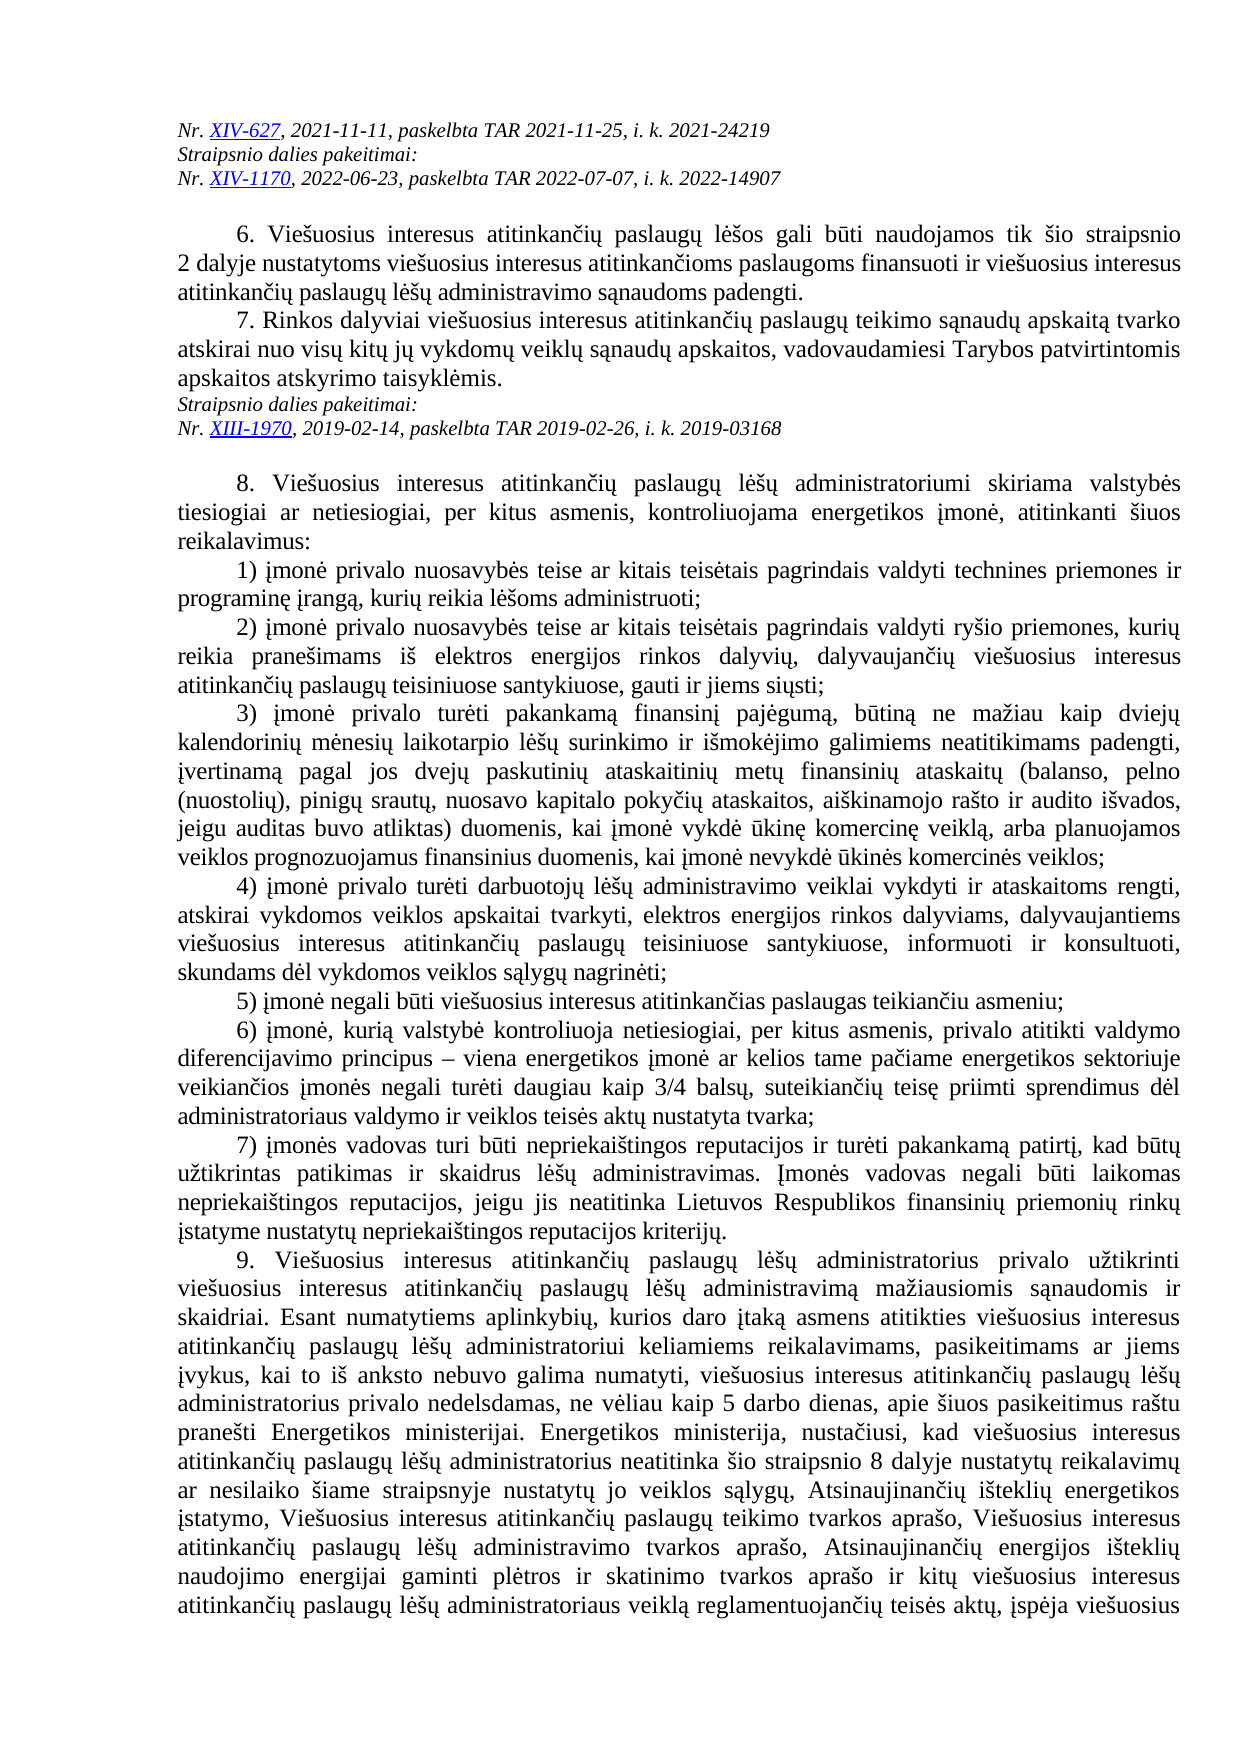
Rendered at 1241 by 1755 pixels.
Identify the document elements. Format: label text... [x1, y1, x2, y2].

text Nr. XIV-627, 2021-11-11, paskelbta TAR 2021-11-25, i. k. 2021-24219 [177, 118, 1181, 142]
text 6) įmonė, kurią valstybė kontroliuoja netiesiogiai, per kitus asmenis, privalo atitikti valdymo diferencijavimo principus – viena energetikos įmonė ar kelios tame pačiame energetikos sektoriuje veikiančios įmonės negali turėti daugiau kaip 3/4 balsų, suteikiančių teisę priimti sprendimus dėl administratoriaus valdymo ir veiklos teisės aktų nustatyta tvarka; [177, 1015, 1181, 1130]
text 3) įmonė privalo turėti pakankamą finansinį pajėgumą, būtiną ne mažiau kaip dviejų kalendorinių mėnesių laikotarpio lėšų surinkimo ir išmokėjimo galimiems neatitikimams padengti, įvertinamą pagal jos dvejų paskutinių ataskaitinių metų finansinių ataskaitų (balanso, pelno (nuostolių), pinigų srautų, nuosavo kapitalo pokyčių ataskaitos, aiškinamojo rašto ir audito išvados, jeigu auditas buvo atliktas) duomenis, kai įmonė vykdė ūkinę komercinę veiklą, arba planuojamos veiklos prognozuojamus finansinius duomenis, kai įmonė nevykdė ūkinės komercinės veiklos; [177, 698, 1181, 871]
text 6. Viešuosius interesus atitinkančių paslaugų lėšos gali būti naudojamos tik šio straipsnio 2 dalyje nustatytoms viešuosius interesus atitinkančioms paslaugoms finansuoti ir viešuosius interesus atitinkančių paslaugų lėšų administravimo sąnaudoms padengti. [177, 219, 1181, 305]
text Straipsnio dalies pakeitimai: [177, 142, 1181, 166]
text Nr. XIII-1970, 2019-02-14, paskelbta TAR 2019-02-26, i. k. 2019-03168 [177, 416, 1181, 440]
text 7) įmonės vadovas turi būti nepriekaištingos reputacijos ir turėti pakankamą patirtį, kad būtų užtikrintas patikimas ir skaidrus lėšų administravimas. Įmonės vadovas negali būti laikomas nepriekaištingos reputacijos, jeigu jis neatitinka Lietuvos Respublikos finansinių priemonių rinkų įstatyme nustatytų nepriekaištingos reputacijos kriterijų. [177, 1130, 1181, 1245]
text Straipsnio dalies pakeitimai: [177, 392, 1181, 416]
text Nr. XIV-1170, 2022-06-23, paskelbta TAR 2022-07-07, i. k. 2022-14907 [177, 166, 1181, 190]
text 8. Viešuosius interesus atitinkančių paslaugų lėšų administratoriumi skiriama valstybės tiesiogiai ar netiesiogiai, per kitus asmenis, kontroliuojama energetikos įmonė, atitinkanti šiuos reikalavimus: [177, 468, 1181, 555]
text 2) įmonė privalo nuosavybės teise ar kitais teisėtais pagrindais valdyti ryšio priemones, kurių reikia pranešimams iš elektros energijos rinkos dalyvių, dalyvaujančių viešuosius interesus atitinkančių paslaugų teisiniuose santykiuose, gauti ir jiems siųsti; [177, 612, 1181, 698]
text 5) įmonė negali būti viešuosius interesus atitinkančias paslaugas teikiančiu asmeniu; [177, 986, 1181, 1015]
text 7. Rinkos dalyviai viešuosius interesus atitinkančių paslaugų teikimo sąnaudų apskaitą tvarko atskirai nuo visų kitų jų vykdomų veiklų sąnaudų apskaitos, vadovaudamiesi Tarybos patvirtintomis apskaitos atskyrimo taisyklėmis. [177, 305, 1181, 392]
text 1) įmonė privalo nuosavybės teise ar kitais teisėtais pagrindais valdyti technines priemones ir programinę įrangą, kurių reikia lėšoms administruoti; [177, 555, 1181, 612]
text 9. Viešuosius interesus atitinkančių paslaugų lėšų administratorius privalo užtikrinti viešuosius interesus atitinkančių paslaugų lėšų administravimą mažiausiomis sąnaudomis ir skaidriai. Esant numatytiems aplinkybių, kurios daro įtaką asmens atitikties viešuosius interesus atitinkančių paslaugų lėšų administratoriui keliamiems reikalavimams, pasikeitimams ar jiems įvykus, kai to iš anksto nebuvo galima numatyti, viešuosius interesus atitinkančių paslaugų lėšų administratorius privalo nedelsdamas, ne vėliau kaip 5 darbo dienas, apie šiuos pasikeitimus raštu pranešti Energetikos ministerijai. Energetikos ministerija, nustačiusi, kad viešuosius interesus atitinkančių paslaugų lėšų administratorius neatitinka šio straipsnio 8 dalyje nustatytų reikalavimų ar nesilaiko šiame straipsnyje nustatytų jo veiklos sąlygų, Atsinaujinančių išteklių energetikos įstatymo, Viešuosius interesus atitinkančių paslaugų teikimo tvarkos aprašo, Viešuosius interesus atitinkančių paslaugų lėšų administravimo tvarkos aprašo, Atsinaujinančių energijos išteklių naudojimo energijai gaminti plėtros ir skatinimo tvarkos aprašo ir kitų viešuosius interesus atitinkančių paslaugų lėšų administratoriaus veiklą reglamentuojančių teisės aktų, įspėja viešuosius [177, 1245, 1181, 1618]
text 4) įmonė privalo turėti darbuotojų lėšų administravimo veiklai vykdyti ir ataskaitoms rengti, atskirai vykdomos veiklos apskaitai tvarkyti, elektros energijos rinkos dalyviams, dalyvaujantiems viešuosius interesus atitinkančių paslaugų teisiniuose santykiuose, informuoti ir konsultuoti, skundams dėl vykdomos veiklos sąlygų nagrinėti; [177, 871, 1181, 986]
